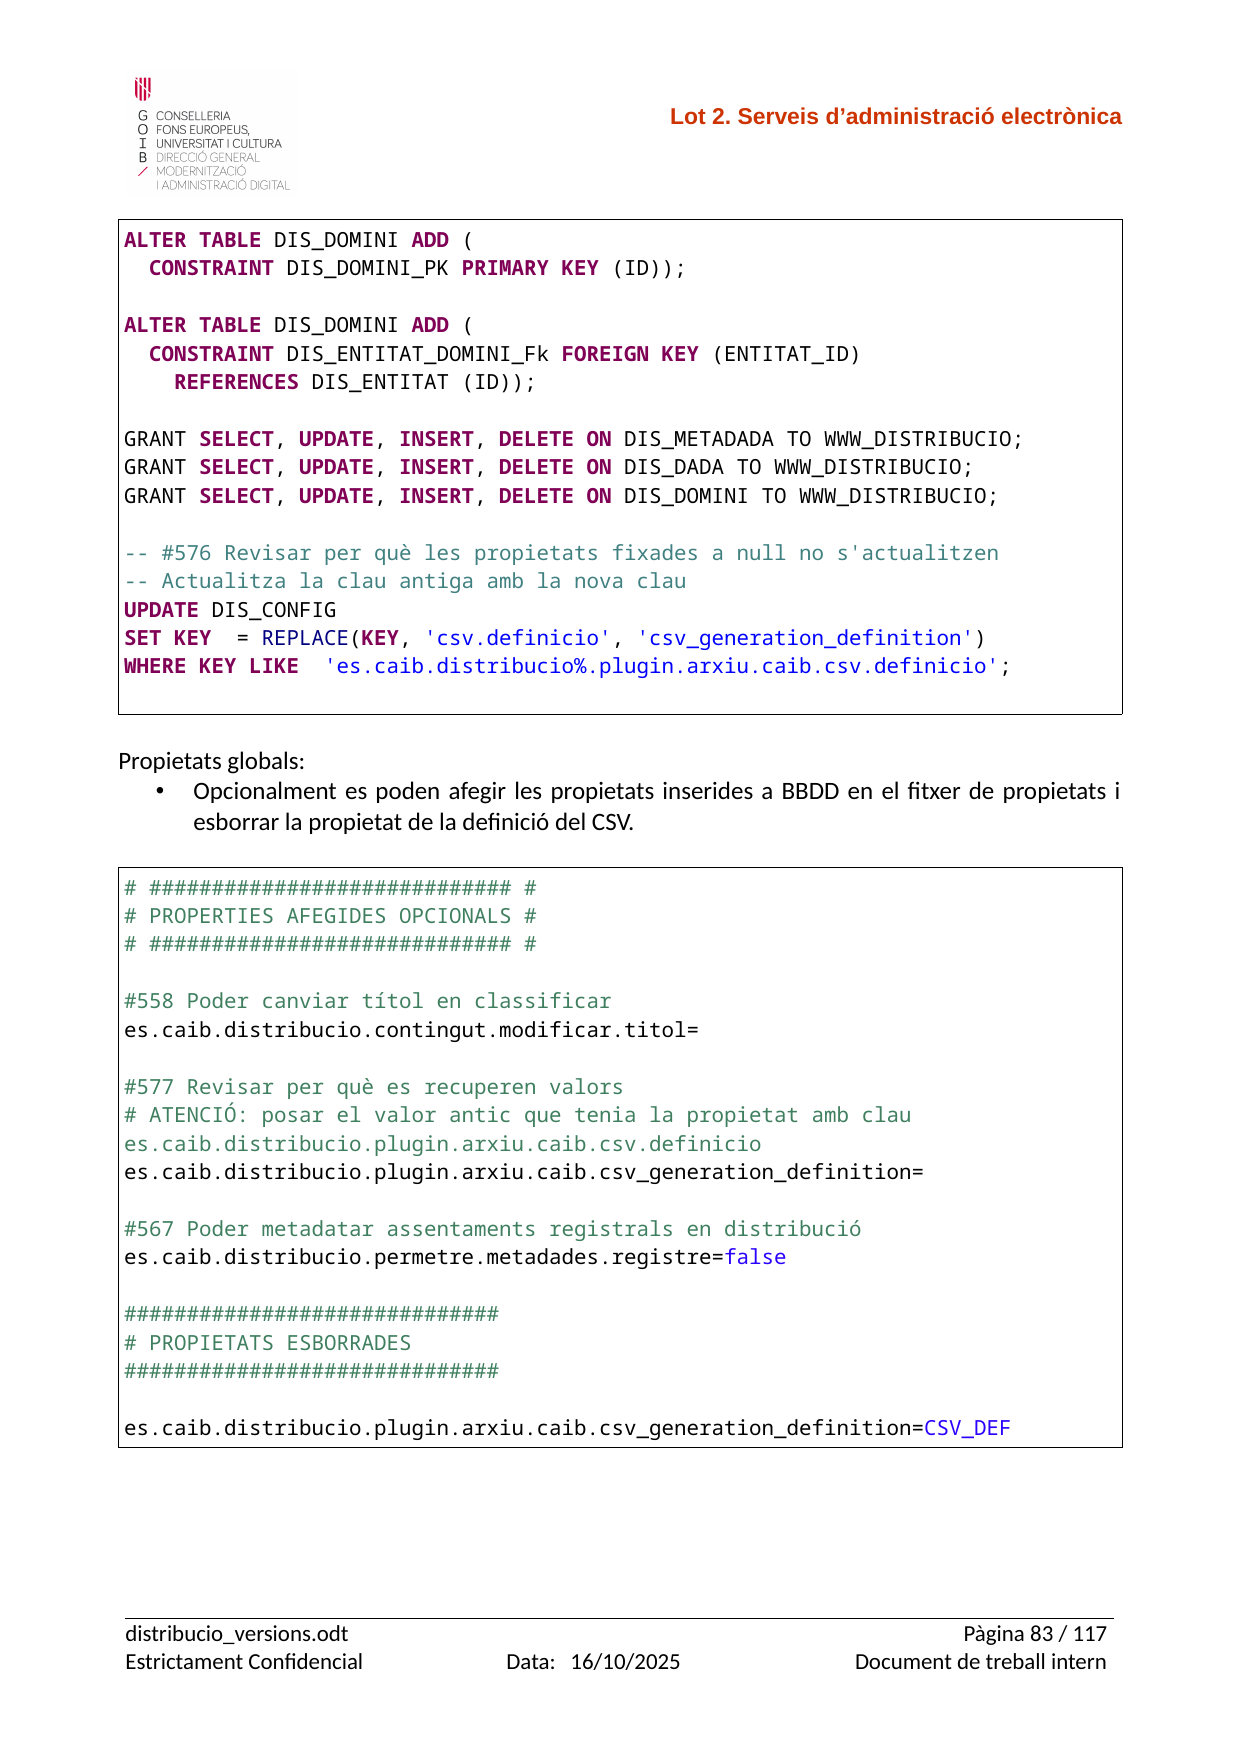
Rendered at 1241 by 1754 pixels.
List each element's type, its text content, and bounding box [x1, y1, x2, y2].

picture [126, 70, 299, 197]
text Propietats globals: [118, 745, 1122, 775]
list Opcionalment es poden afegir les propietats inserides a BBDD en el fitxer de propietats i esborrar la propietat de la definició del CSV. [156, 775, 1122, 836]
table_header ALTER TABLE DIS_DOMINI ADD ( CONSTRAINT DIS_DOMINI_PK PRIMARY KEY (ID)); ALTER TABLE DIS_DOMINI ADD ( CONSTRAINT DIS_ENTITAT_DOMINI_Fk FOREIGN KEY (ENTITAT_ID) REFERENCES DIS_ENTITAT (ID)); GRANT SELECT, UPDATE, INSERT, DELETE ON DIS_METADADA TO WWW_DISTRIBUCIO; GRANT SELECT, UPDATE, INSERT, DELETE ON DIS_DADA TO WWW_DISTRIBUCIO; GRANT SELECT, UPDATE, INSERT, DELETE ON DIS_DOMINI TO WWW_DISTRIBUCIO; -- #576 Revisar per què les propietats fixades a null no s'actualitzen -- Actualitza la clau antiga amb la nova clau UPDATE DIS_CONFIG SET KEY = REPLACE(KEY, 'csv.definicio', 'csv_generation_definition') WHERE KEY LIKE 'es.caib.distribucio%.plugin.arxiu.caib.csv.definicio'; [119, 220, 1122, 714]
table_header # ############################# # # PROPERTIES AFEGIDES OPCIONALS # # ############################# # #558 Poder canviar títol en classificar es.caib.distribucio.contingut.modificar.titol= #577 Revisar per què es recuperen valors # ATENCIÓ: posar el valor antic que tenia la propietat amb clau es.caib.distribucio.plugin.arxiu.caib.csv.definicio es.caib.distribucio.plugin.arxiu.caib.csv_generation_definition= #567 Poder metadatar assentaments registrals en distribució es.caib.distribucio.permetre.metadades.registre=false ############################## # PROPIETATS ESBORRADES ############################## es.caib.distribucio.plugin.arxiu.caib.csv_generation_definition=CSV_DEF [119, 868, 1122, 1447]
